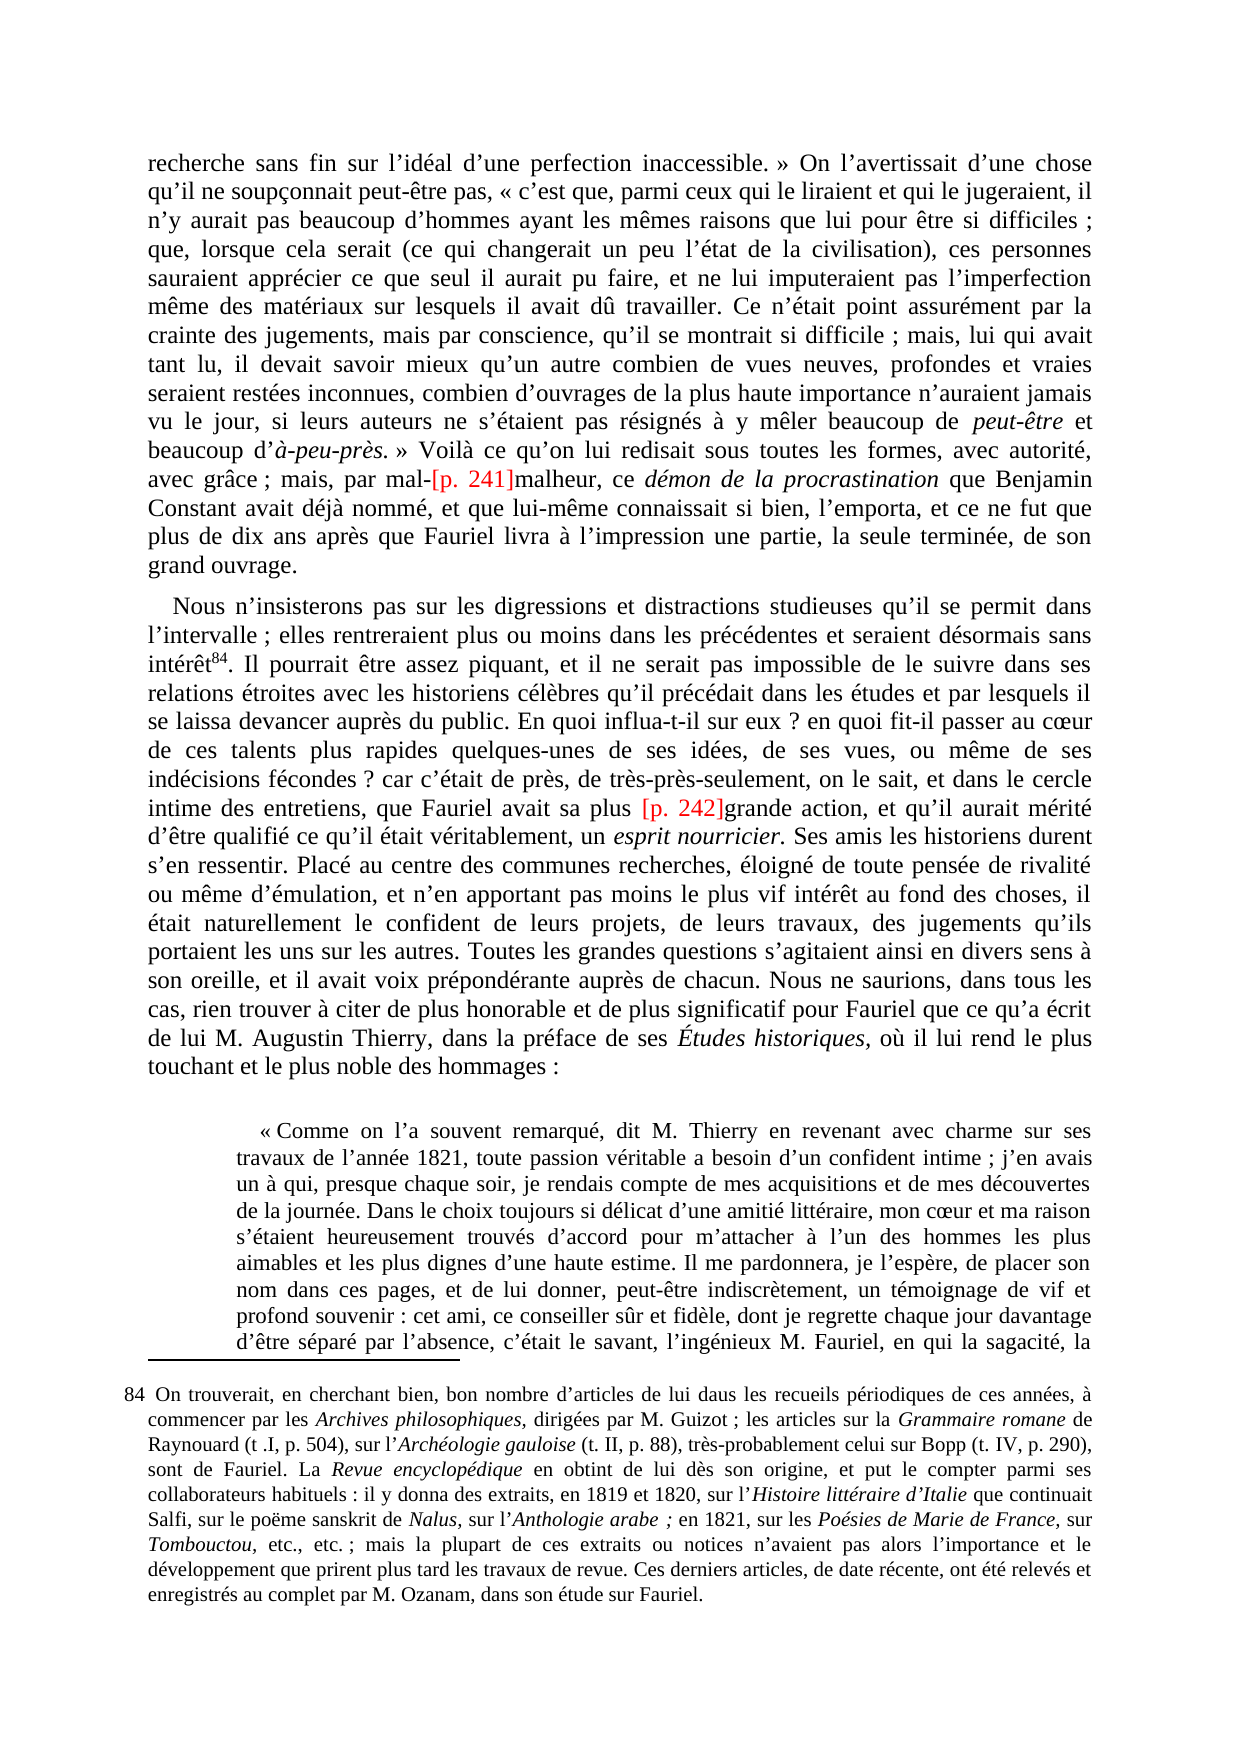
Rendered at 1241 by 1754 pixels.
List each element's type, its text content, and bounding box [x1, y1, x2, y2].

text Nous n’insisterons pas sur les digressions et distractions studieuses qu’il se permit dans l’intervalle ; elles rentreraient plus ou moins dans les précédentes et seraient désormais sans intérêt. Il pourrait être assez piquant, et il ne serait pas impossible de le suivre dans ses relations étroites avec les historiens célèbres qu’il précédait dans les études et par lesquels il se laissa devancer auprès du public. En quoi influa-t-il sur eux ? en quoi fit-il passer au cœur de ces talents plus rapides quelques-unes de ses idées, de ses vues, ou même de ses indécisions fécondes ? car c’était de près, de très-près-seulement, on le sait, et dans le cercle intime des entretiens, que Fauriel avait sa plus [p. 242]grande action, et qu’il aurait mérité d’être qualifié ce qu’il était véritablement, un esprit nourricier. Ses amis les historiens durent s’en ressentir. Placé au centre des communes recherches, éloigné de toute pensée de rivalité ou même d’émulation, et n’en apportant pas moins le plus vif intérêt au fond des choses, il était naturellement le confident de leurs projets, de leurs travaux, des jugements qu’ils portaient les uns sur les autres. Toutes les grandes questions s’agitaient ainsi en divers sens à son oreille, et il avait voix prépondérante auprès de chacun. Nous ne saurions, dans tous les cas, rien trouver à citer de plus honorable et de plus significatif pour Fauriel que ce qu’a écrit de lui M. Augustin Thierry, dans la préface de ses Études historiques, où il lui rend le plus touchant et le plus noble des hommages : [148, 591, 1093, 1080]
text On trouverait, en cherchant bien, bon nombre d’articles de lui daus les recueils périodiques de ces années, à commencer par les Archives philosophiques, dirigées par M. Guizot ; les articles sur la Grammaire romane de Raynouard (t .I, p. 504), sur l’Archéologie gauloise (t. II, p. 88), très-probablement celui sur Bopp (t. IV, p. 290), sont de Fauriel. La Revue encyclopédique en obtint de lui dès son origine, et put le compter parmi ses collaborateurs habituels : il y donna des extraits, en 1819 et 1820, sur l’Histoire littéraire d’Italie que continuait Salfi, sur le poëme sanskrit de Nalus, sur l’Anthologie arabe ; en 1821, sur les Poésies de Marie de France, sur Tombouctou, etc., etc. ; mais la plupart de ces extraits ou notices n’avaient pas alors l’importance et le développement que prirent plus tard les travaux de revue. Ces derniers articles, de date récente, ont été relevés et enregistrés au complet par M. Ozanam, dans son étude sur Fauriel. [124, 1381, 1093, 1606]
text recherche sans fin sur l’idéal d’une perfection inaccessible. » On l’avertissait d’une chose qu’il ne soupçonnait peut-être pas, « c’est que, parmi ceux qui le liraient et qui le jugeraient, il n’y aurait pas beaucoup d’hommes ayant les mêmes raisons que lui pour être si difficiles ; que, lorsque cela serait (ce qui changerait un peu l’état de la civilisation), ces personnes sauraient apprécier ce que seul il aurait pu faire, et ne lui imputeraient pas l’imperfection même des matériaux sur lesquels il avait dû travailler. Ce n’était point assurément par la crainte des jugements, mais par conscience, qu’il se montrait si difficile ; mais, lui qui avait tant lu, il devait savoir mieux qu’un autre combien de vues neuves, profondes et vraies seraient restées inconnues, combien d’ouvrages de la plus haute importance n’auraient jamais vu le jour, si leurs auteurs ne s’étaient pas résignés à y mêler beaucoup de peut-être et beaucoup d’à-peu-près. » Voilà ce qu’on lui redisait sous toutes les formes, avec autorité, avec grâce ; mais, par mal-[p. 241]malheur, ce démon de la procrastination que Benjamin Constant avait déjà nommé, et que lui-même connaissait si bien, l’emporta, et ce ne fut que plus de dix ans après que Fauriel livra à l’impression une partie, la seule terminée, de son grand ouvrage. [148, 148, 1093, 579]
text « Comme on l’a souvent remarqué, dit M. Thierry en revenant avec charme sur ses travaux de l’année 1821, toute passion véritable a besoin d’un confident intime ; j’en avais un à qui, presque chaque soir, je rendais compte de mes acquisitions et de mes découvertes de la journée. Dans le choix toujours si délicat d’une amitié littéraire, mon cœur et ma raison s’étaient heureusement trouvés d’accord pour m’attacher à l’un des hommes les plus aimables et les plus dignes d’une haute estime. Il me pardonnera, je l’espère, de placer son nom dans ces pages, et de lui donner, peut-être indiscrètement, un témoignage de vif et profond souvenir : cet ami, ce conseiller sûr et fidèle, dont je regrette chaque jour davantage d’être séparé par l’absence, c’était le savant, l’ingénieux M. Fauriel, en qui la sagacité, la [236, 1118, 1093, 1355]
